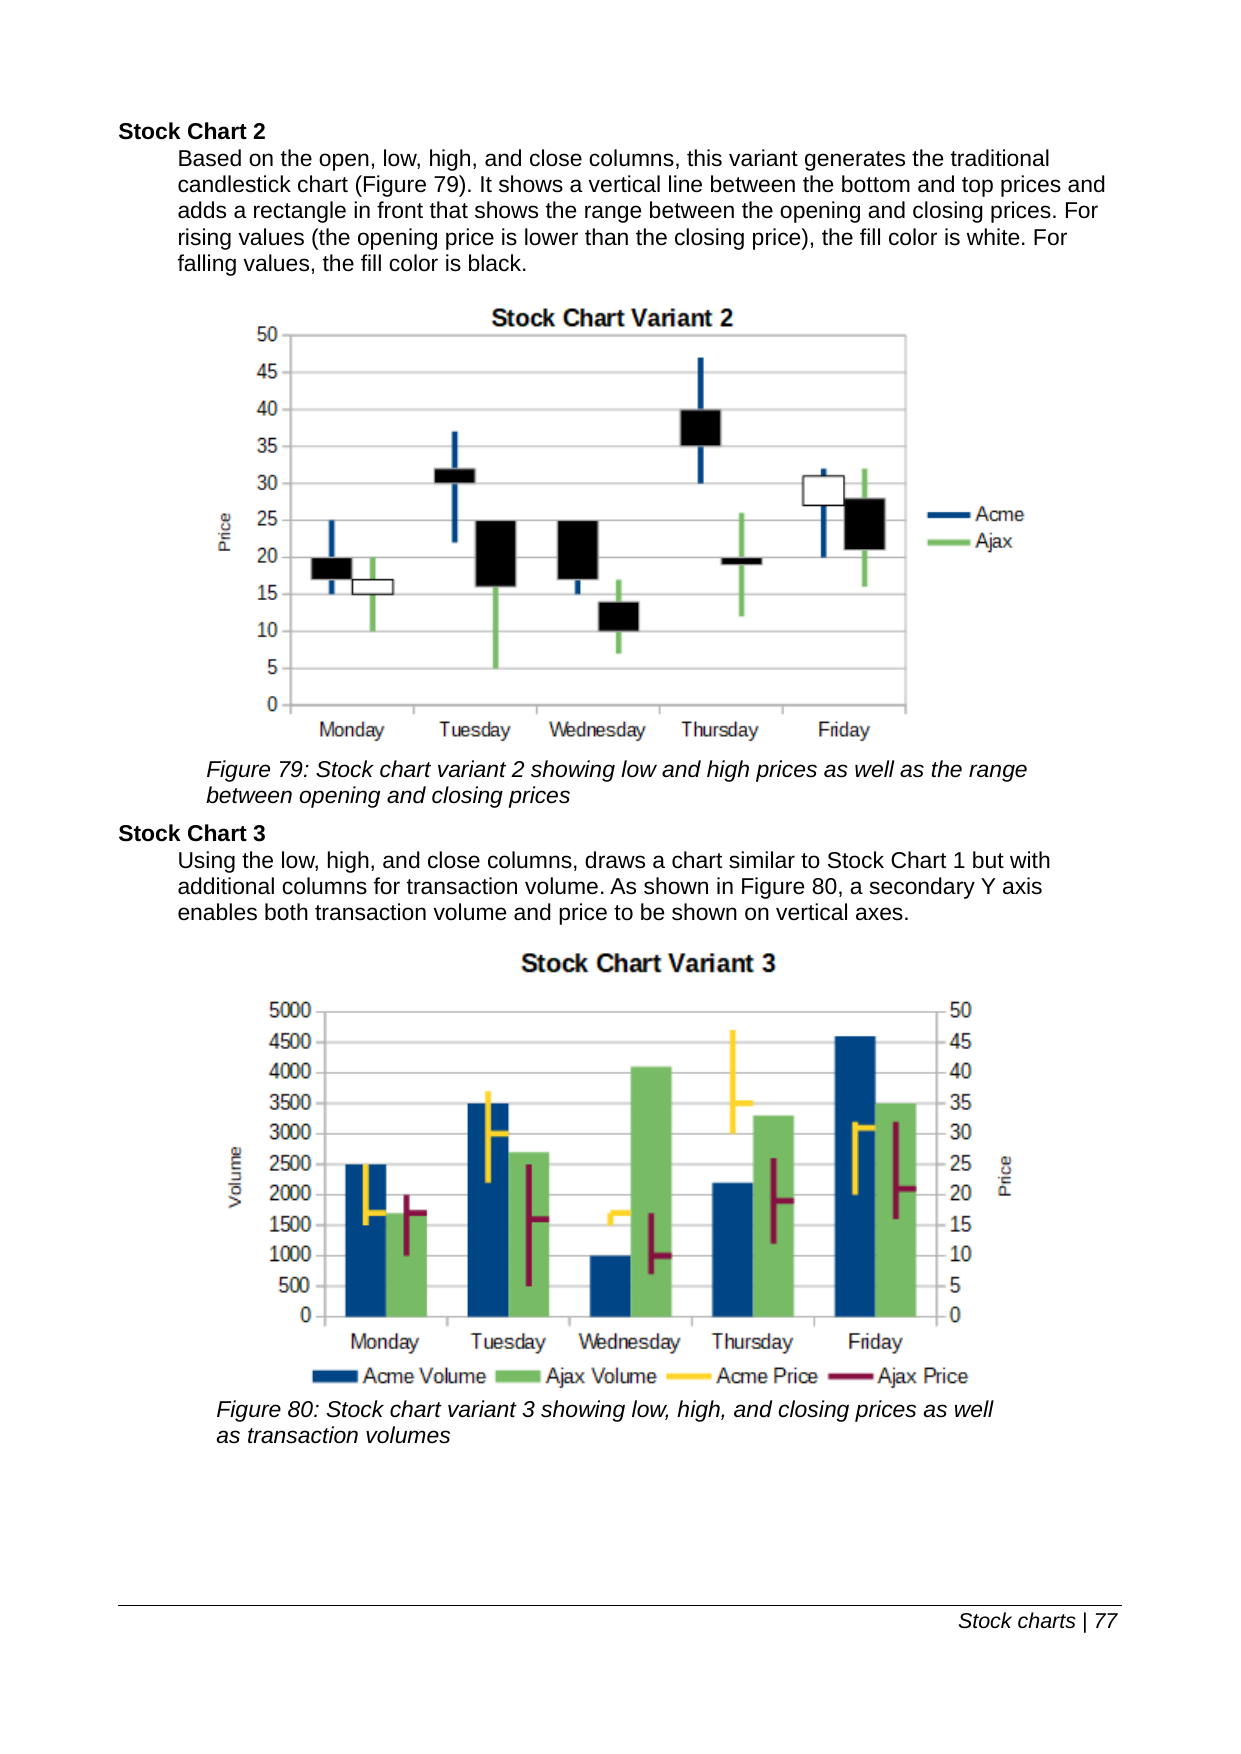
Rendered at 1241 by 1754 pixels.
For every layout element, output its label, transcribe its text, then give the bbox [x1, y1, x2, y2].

text Figure 79: Stock chart variant 2 showing low and high prices as well as the range between opening and closing prices [206, 756, 1034, 808]
text Stock Chart 2 [118, 118, 1122, 144]
text Using the low, high, and close columns, draws a chart similar to Stock Chart 1 but with additional columns for transaction volume. As shown in Figure 80, a secondary Y axis enables both transaction volume and price to be shown on vertical axes. [177, 847, 1122, 926]
text Based on the open, low, high, and close columns, this variant generates the traditional candlestick chart (Figure 79). It shows a vertical line between the bottom and top prices and adds a rectangle in front that shows the range between the opening and closing prices. For rising values (the opening price is lower than the closing price), the fill color is white. For falling values, the fill color is black. [177, 144, 1122, 276]
picture [206, 288, 1035, 756]
picture [216, 938, 1024, 1396]
text Stock Chart 3 [118, 820, 1122, 847]
text Figure 80: Stock chart variant 3 showing low, high, and closing prices as well as transaction volumes [216, 1396, 1024, 1449]
